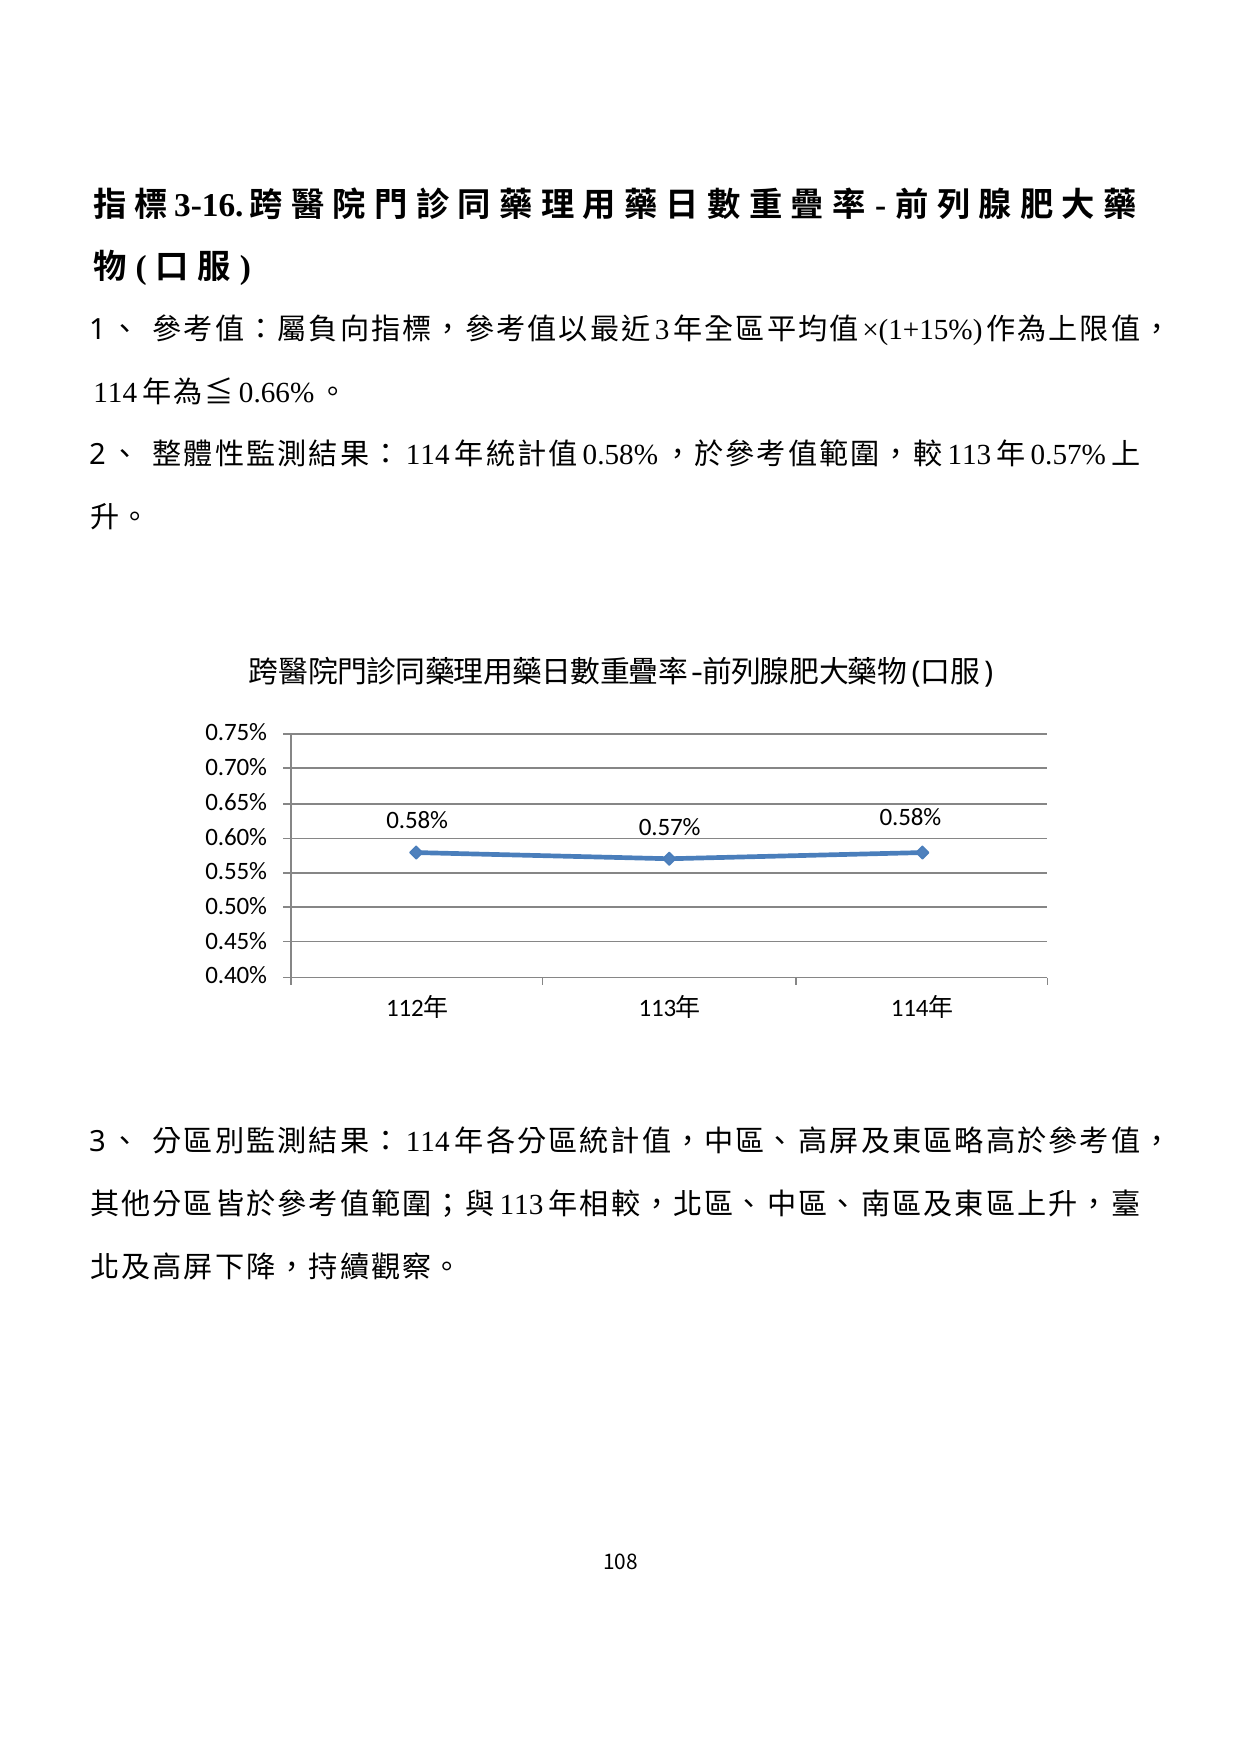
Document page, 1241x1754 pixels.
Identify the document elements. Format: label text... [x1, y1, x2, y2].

list 整體性監測結果：114年統計值0.58%，於參考值範圍，較113年0.57%上升。 [89, 410, 1145, 535]
list 分區別監測結果：114年各分區統計值，中區、高屏及東區略高於參考值，其他分區皆於參考值範圍；與113年相較，北區、中區、南區及東區上升，臺北及高屏下降，持續觀察。 [89, 1098, 1145, 1285]
list 參考值：屬負向指標，參考值以最近3年全區平均值×(1+15%)作為上限值，114年為≦0.66%。 [89, 285, 1145, 410]
subtitle 指標3-16.跨醫院門診同藥理用藥日數重疊率-前列腺肥大藥物(口服) [89, 160, 1151, 285]
